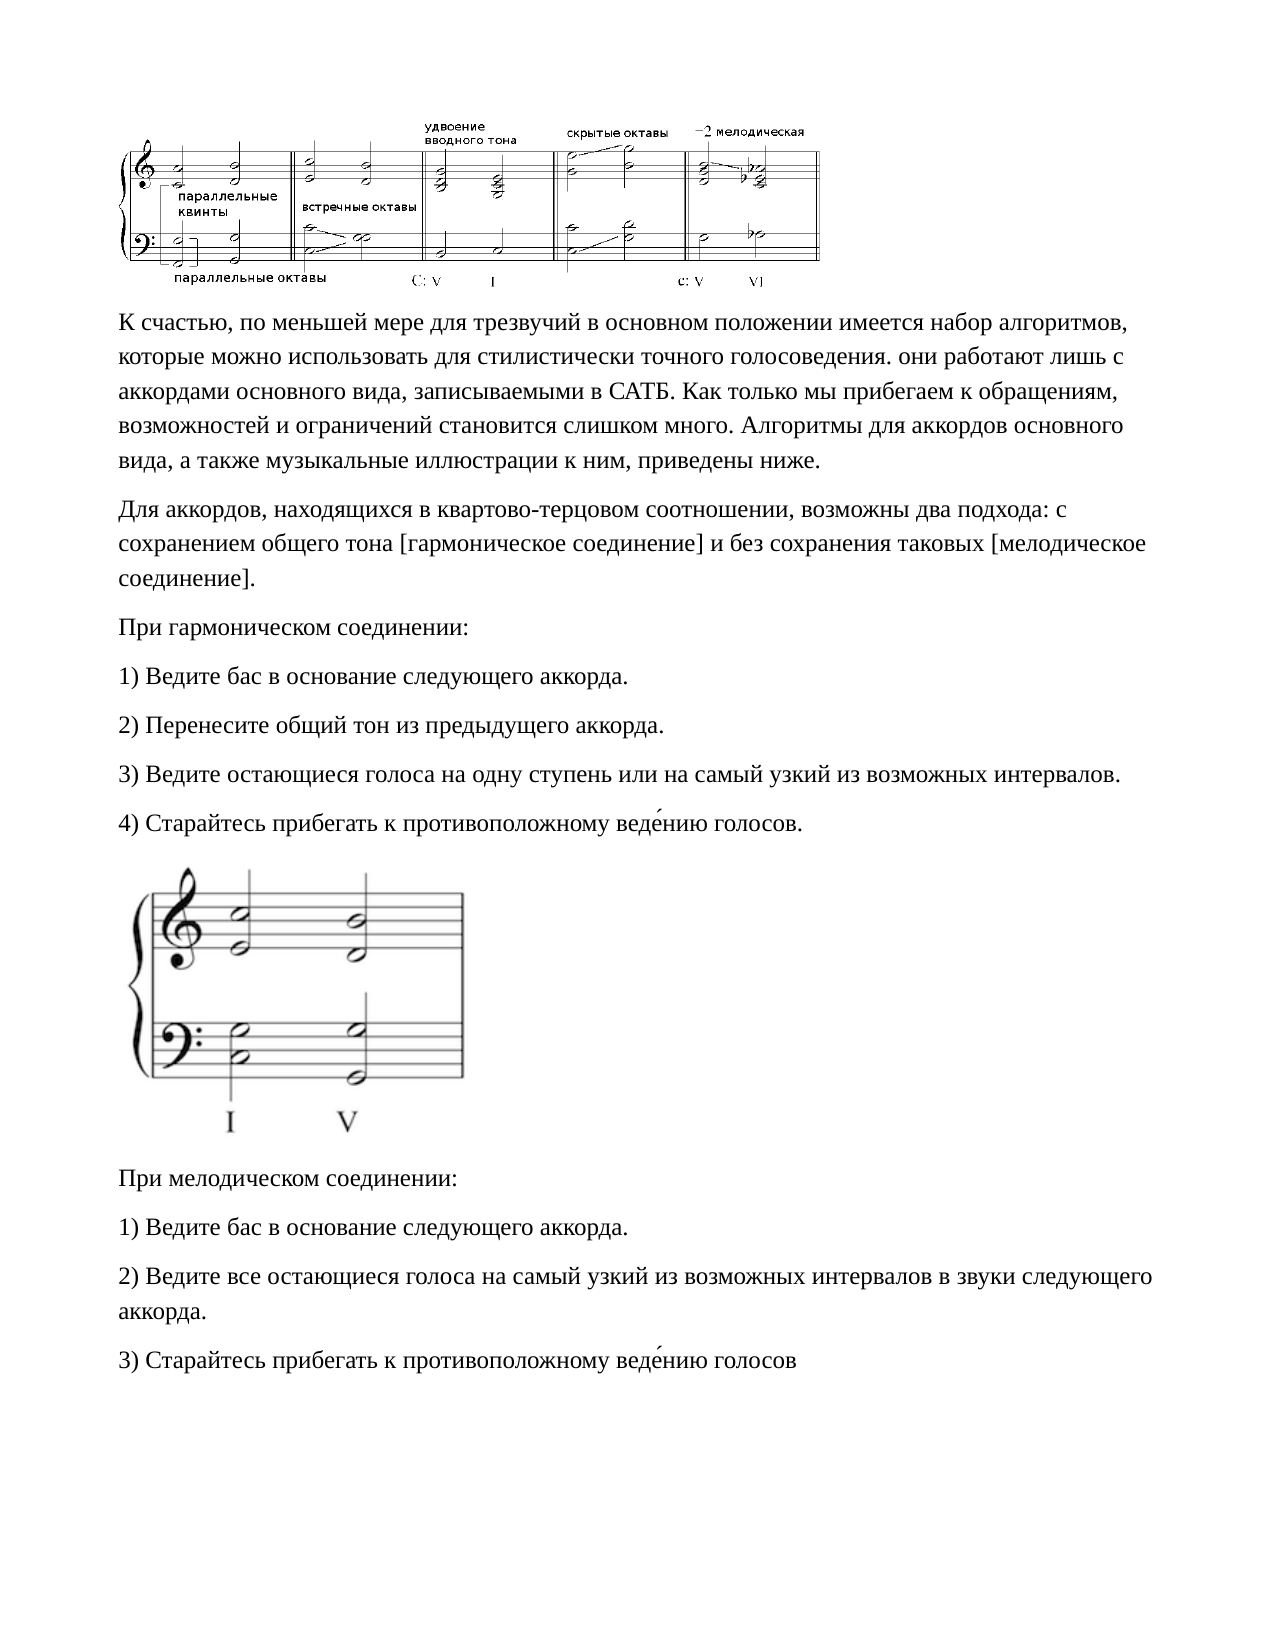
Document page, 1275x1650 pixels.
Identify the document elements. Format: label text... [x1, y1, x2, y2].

text 1) Ведите бас в основание следующего аккорда. [118, 1212, 1157, 1241]
text 3) Ведите остающиеся голоса на одну ступень или на самый узкий из возможных интервалов. [118, 759, 1157, 788]
picture [118, 118, 820, 287]
text 2) Перенесите общий тон из предыдущего аккорда. [118, 710, 1157, 739]
text 3) Старайтесь прибегать к противоположному веде́нию голосов [118, 1345, 1157, 1374]
text 4) Старайтесь прибегать к противоположному веде́нию голосов. [118, 808, 1157, 837]
text 1) Ведите бас в основание следующего аккорда. [118, 661, 1157, 690]
text При гармоническом соединении: [118, 612, 1157, 641]
text 2) Ведите все остающиеся голоса на самый узкий из возможных интервалов в звуки следующего аккорда. [118, 1261, 1157, 1325]
text Для аккордов, находящихся в квартово-терцовом соотношении, возможны два подхода: с сохранением общего тона [гармоническое соединение] и без сохранения таковых [мелодическое соединение]. [118, 494, 1157, 592]
picture [118, 857, 473, 1143]
text К счастью, по меньшей мере для трезвучий в основном положении имеется набор алгоритмов, которые можно использовать для стилистически точного голосоведения. они работают лишь с аккордами основного вида, записываемыми в САТБ. Как только мы прибегаем к обращениям, возможностей и ограничений становится слишком много. Алгоритмы для аккордов основного вида, а также музыкальные иллюстрации к ним, приведены ниже. [118, 307, 1157, 474]
text При мелодическом соединении: [118, 1163, 1157, 1192]
